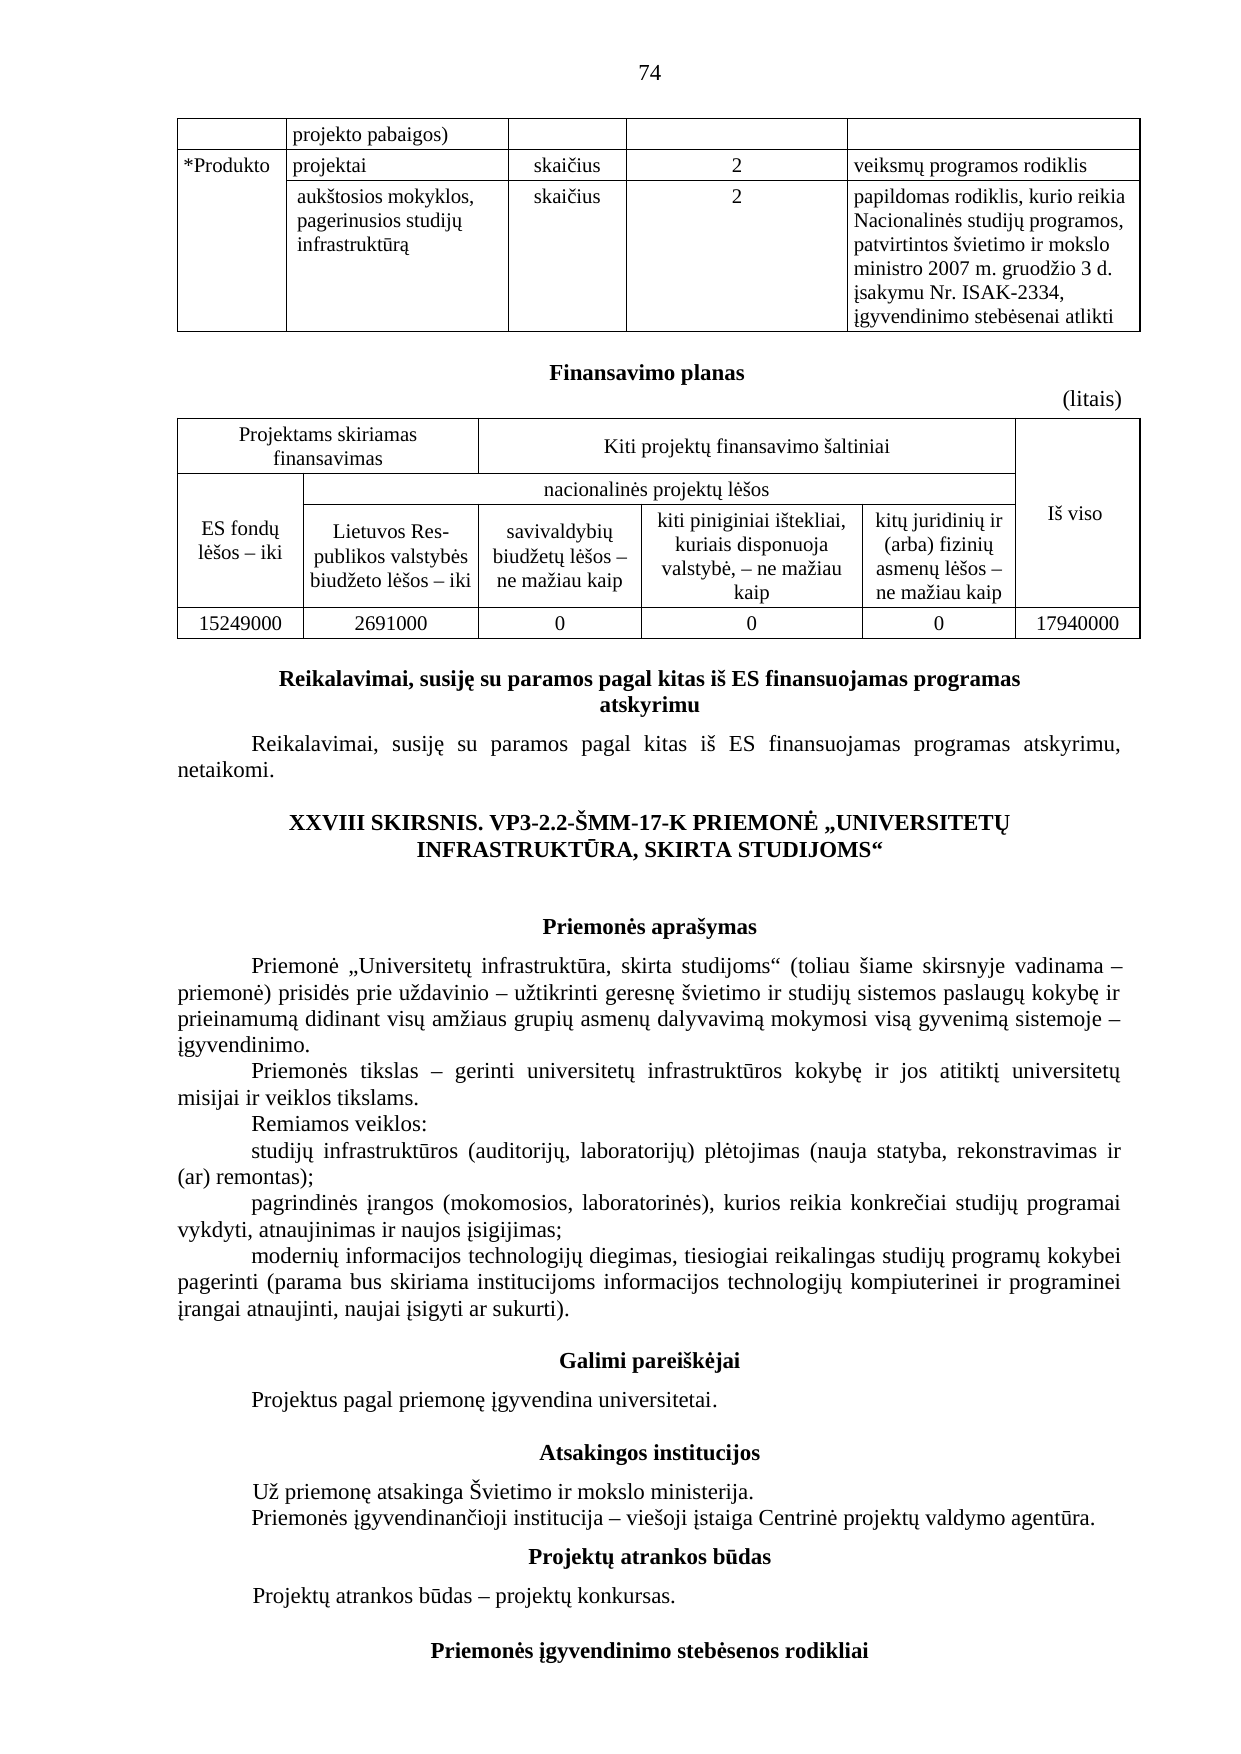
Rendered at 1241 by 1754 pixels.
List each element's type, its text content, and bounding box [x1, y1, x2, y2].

text pagrindinės įrangos (mokomosios, laboratorinės), kurios reikia konkrečiai studijų programai vykdyti, atnaujinimas ir naujos įsigijimas; [177, 1189, 1122, 1242]
table_header Kiti projektų finansavimo šaltiniai [479, 419, 1015, 473]
table_cell papildomas rodiklis, kurio reikia Nacionalinės studijų programos, patvirtintos švietimo ir mokslo ministro 2007 m. gruodžio 3 d. įsakymu Nr. ISAK-2334, įgyvendinimo stebėsenai atlikti [848, 181, 1139, 331]
text (litais) [177, 385, 1122, 411]
table_cell 15249000 [178, 608, 303, 638]
text Priemonės tikslas – gerinti universitetų infrastruktūros kokybę ir jos atitiktį universitetų misijai ir veiklos tikslams. [177, 1058, 1122, 1110]
table_cell kitų juridinių ir (arba) fizinių asmenų lėšos – ne mažiau kaip [863, 505, 1015, 607]
table_cell *Produkto [178, 150, 286, 331]
table_cell 0 [863, 608, 1015, 638]
text Projektų atrankos būdas – projektų konkursas. [215, 1582, 1122, 1608]
text studijų infrastruktūros (auditorijų, laboratorijų) plėtojimas (nauja statyba, rekonstravimas ir (ar) remontas); [177, 1137, 1122, 1189]
table_cell 2691000 [304, 608, 478, 638]
table_cell 2 [627, 150, 847, 180]
table_cell Lietuvos Res­publikos valsty­bės biudžeto lėšos – iki [304, 505, 478, 607]
text Priemonės aprašymas [177, 913, 1122, 940]
text Atsakingos institucijos [177, 1439, 1122, 1465]
table_cell veiksmų programos rodiklis [848, 150, 1139, 180]
table_cell 17940000 [1016, 608, 1139, 638]
text Galimi pareiškėjai [177, 1347, 1122, 1374]
table_cell projekto pabaigos) [287, 119, 508, 149]
text Priemonės įgyvendinimo stebėsenos rodikliai [177, 1637, 1122, 1663]
text Projektų atrankos būdas [177, 1543, 1122, 1569]
table_cell nacionalinės projektų lėšos [304, 474, 1015, 503]
text modernių informacijos technologijų diegimas, tiesiogiai reikalingas studijų programų kokybei pagerinti (parama bus skiriama institucijoms informacijos technologijų kompiuterinei ir programinei įrangai atnaujinti, naujai įsigyti ar sukurti). [177, 1242, 1122, 1321]
table_cell [509, 119, 626, 149]
text Remiamos veiklos: [177, 1110, 1122, 1137]
table_cell 0 [642, 608, 862, 638]
table_cell ES fondų lėšos – iki [178, 474, 303, 607]
table_header Iš viso [1016, 419, 1139, 607]
table_cell savivaldybių biudžetų lėšos – ne mažiau kaip [479, 505, 641, 607]
text Už priemonę atsakinga Švietimo ir mokslo ministerija. [177, 1478, 1122, 1504]
text Reikalavimai, susiję su paramos pagal kitas iš ES finansuojamas programas atskyrimu [177, 665, 1122, 718]
text Reikalavimai, susiję su paramos pagal kitas iš ES finansuojamas programas atskyrimu, netaikomi. [177, 730, 1122, 783]
table_cell skaičius [509, 150, 626, 180]
table_cell 2 [627, 181, 847, 331]
table_cell [848, 119, 1139, 149]
table_cell kiti piniginiai ištekliai, kuriais disponuoja valstybė, – ne mažiau kaip [642, 505, 862, 607]
table_cell projektai [287, 150, 508, 180]
text XXVIII SKIRSNIS. VP3-2.2-ŠMM-17-K PRIEMONĖ „UNIVERSITETŲ INFRASTRUKTŪRA, SKIRTA STUDIJOMS“ [177, 809, 1122, 862]
table_cell aukštosios mokyklos, pagerinusios studijų infrastruktūrą [287, 181, 508, 331]
table_cell skaičius [509, 181, 626, 331]
text Priemonė „Universitetų infrastruktūra, skirta studijoms“ (toliau šiame skirsnyje vadinama – priemonė) prisidės prie uždavinio – užtikrinti geresnę švietimo ir studijų sistemos paslaugų kokybę ir prieinamumą didinant visų amžiaus grupių asmenų dalyvavimą mokymosi visą gyvenimą sistemoje – įgyvendinimo. [177, 952, 1122, 1058]
table_cell [178, 119, 286, 149]
table_cell [627, 119, 847, 149]
text Projektus pagal priemonę įgyvendina universitetai. [177, 1386, 1122, 1413]
text Finansavimo planas [177, 359, 1122, 385]
table_cell 0 [479, 608, 641, 638]
table_header Projektams skiriamas finansavimas [178, 419, 478, 473]
text Priemonės įgyvendinančioji institucija – viešoji įstaiga Centrinė projektų valdymo agentūra. [177, 1504, 1122, 1531]
